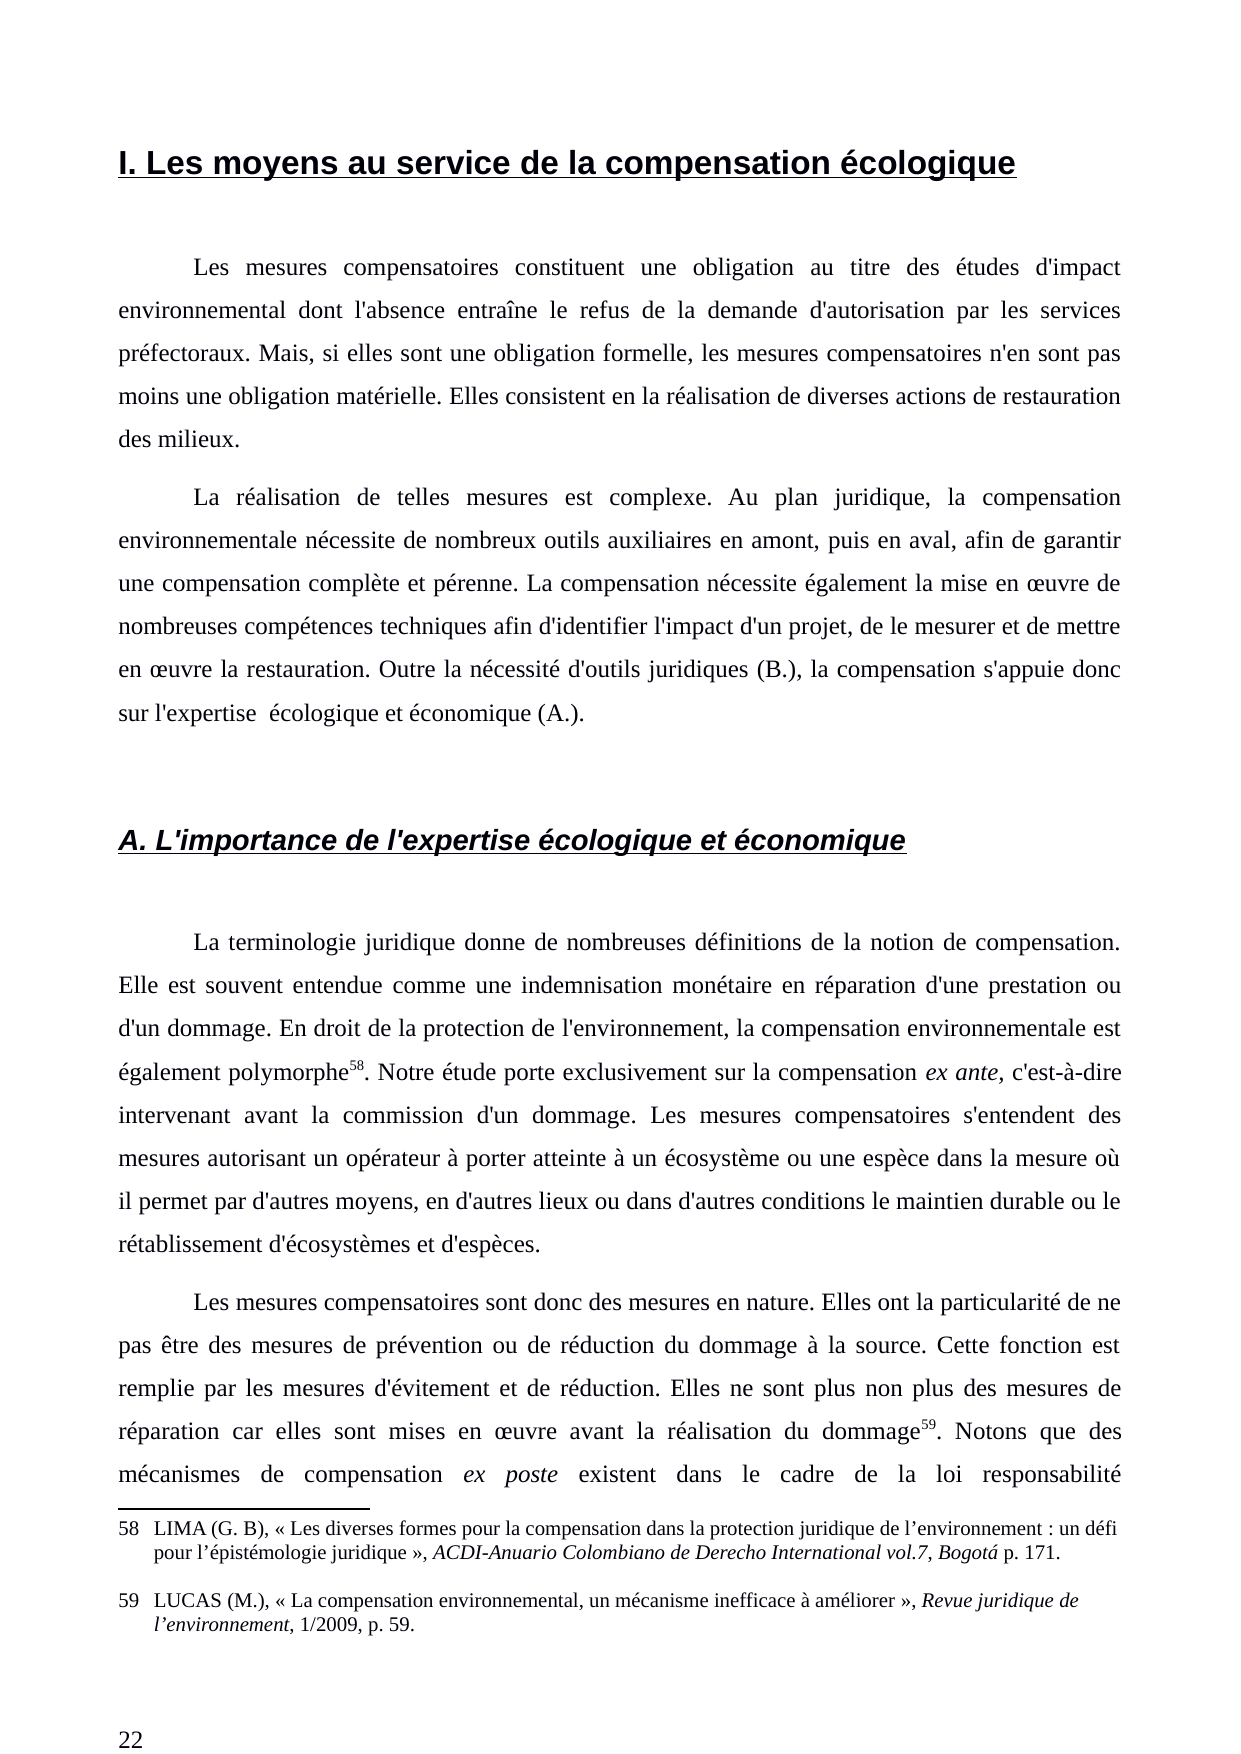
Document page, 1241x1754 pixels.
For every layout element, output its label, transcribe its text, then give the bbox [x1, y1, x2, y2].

text LUCAS (M.), « La compensation environnemental, un mécanisme inefficace à améliorer », Revue juridique de l’environnement, 1/2009, p. 59. [118, 1588, 1122, 1636]
text La réalisation de telles mesures est complexe. Au plan juridique, la compensation environnementale nécessite de nombreux outils auxiliaires en amont, puis en aval, afin de garantir une compensation complète et pérenne. La compensation nécessite également la mise en œuvre de nombreuses compétences techniques afin d'identifier l'impact d'un projet, de le mesurer et de mettre en œuvre la restauration. Outre la nécessité d'outils juridiques (B.), la compensation s'appuie donc sur l'expertise écologique et économique (A.). [118, 482, 1122, 726]
text Les mesures compensatoires constituent une obligation au titre des études d'impact environnemental dont l'absence entraîne le refus de la demande d'autorisation par les services préfectoraux. Mais, si elles sont une obligation formelle, les mesures compensatoires n'en sont pas moins une obligation matérielle. Elles consistent en la réalisation de diverses actions de restauration des milieux. [118, 252, 1122, 453]
text Les mesures compensatoires sont donc des mesures en nature. Elles ont la particularité de ne pas être des mesures de prévention ou de réduction du dommage à la source. Cette fonction est remplie par les mesures d'évitement et de réduction. Elles ne sont plus non plus des mesures de réparation car elles sont mises en œuvre avant la réalisation du dommage. Notons que des mécanismes de compensation ex poste existent dans le cadre de la loi responsabilité [118, 1287, 1122, 1488]
subtitle A. L'importance de l'expertise écologique et économique [118, 823, 1122, 857]
text La terminologie juridique donne de nombreuses définitions de la notion de compensation. Elle est souvent entendue comme une indemnisation monétaire en réparation d'une prestation ou d'un dommage. En droit de la protection de l'environnement, la compensation environnementale est également polymorphe. Notre étude porte exclusivement sur la compensation ex ante, c'est-à-dire intervenant avant la commission d'un dommage. Les mesures compensatoires s'entendent des mesures autorisant un opérateur à porter atteinte à un écosystème ou une espèce dans la mesure où il permet par d'autres moyens, en d'autres lieux ou dans d'autres conditions le maintien durable ou le rétablissement d'écosystèmes et d'espèces. [118, 927, 1122, 1258]
text LIMA (G. B), « Les diverses formes pour la compensation dans la protection juridique de l’environnement : un défi pour l’épistémologie juridique », ACDI-Anuario Colombiano de Derecho International vol.7, Bogotá p. 171. [118, 1516, 1122, 1564]
subtitle I. Les moyens au service de la compensation écologique [118, 143, 1122, 182]
